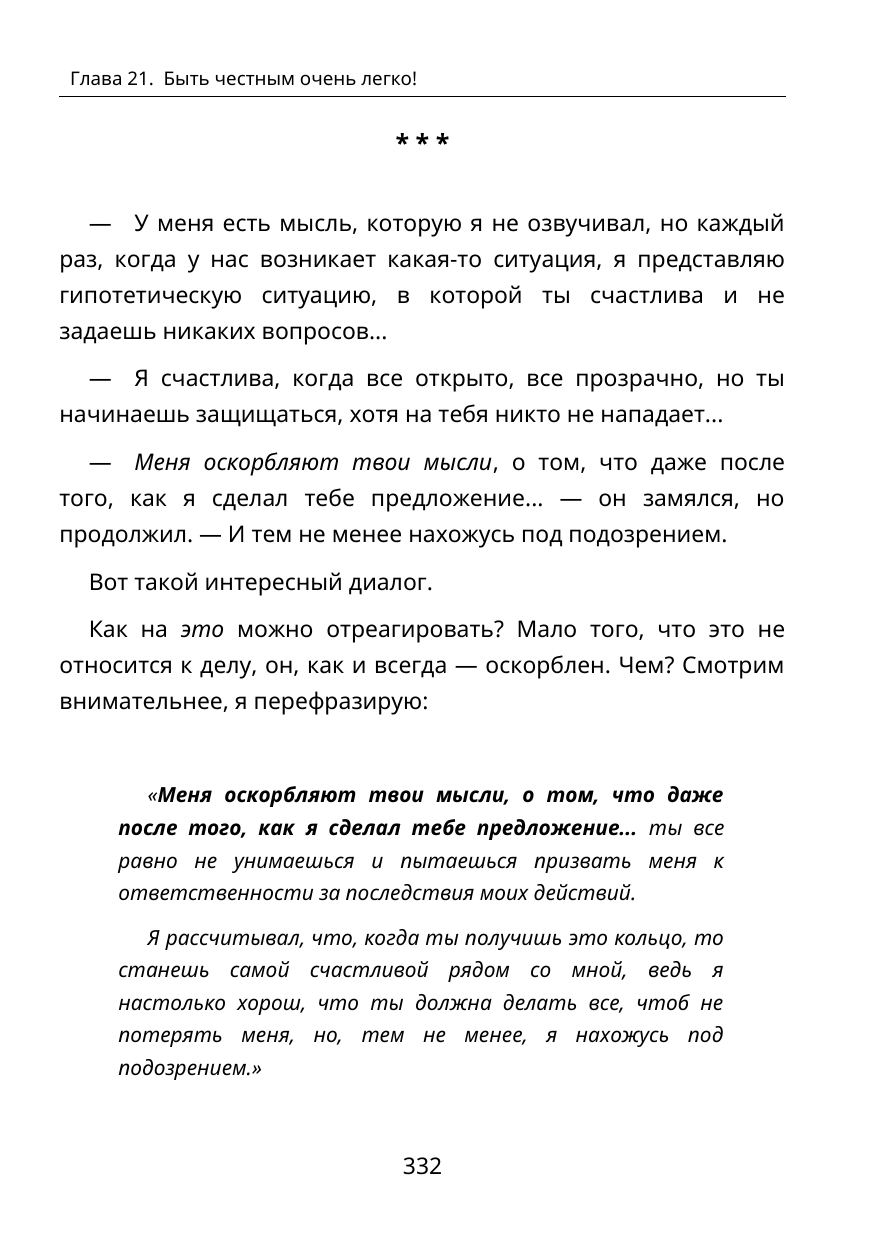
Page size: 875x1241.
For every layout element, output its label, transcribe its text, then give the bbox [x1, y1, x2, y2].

text «Меня оскорбляют твои мысли, о том, что даже после того, как я сделал тебе предложение... ты все равно не унимаешься и пытаешься призвать меня к ответственности за последствия моих действий. [118, 781, 727, 907]
list У меня есть мысль, которую я не озвучивал, но каждый раз, когда у нас возникает какая-то ситуация, я представляю гипотетическую ситуацию, в которой ты счастлива и не задаешь никаких вопросов... [59, 207, 786, 346]
text Вот такой интересный диалог. [59, 566, 786, 597]
subtitle * * * [59, 126, 786, 160]
list Я счастлива, когда все открыто, все прозрачно, но ты начинаешь защищаться, хотя на тебя никто не нападает... [59, 362, 786, 429]
text Я рассчитывал, что, когда ты получишь это кольцо, то станешь самой счастливой рядом со мной, ведь я настолько хорош, что ты должна делать все, чтоб не потерять меня, но, тем не менее, я нахожусь под подозрением.» [118, 923, 727, 1082]
text Как на это можно отреагировать? Мало того, что это не относится к делу, он, как и всегда — оскорблен. Чем? Смотрим внимательнее, я перефразирую: [59, 613, 786, 716]
list Меня оскорбляют твои мысли, о том, что даже после того, как я сделал тебе предложение... — он замялся, но продолжил. — И тем не менее нахожусь под подозрением. [59, 446, 786, 549]
